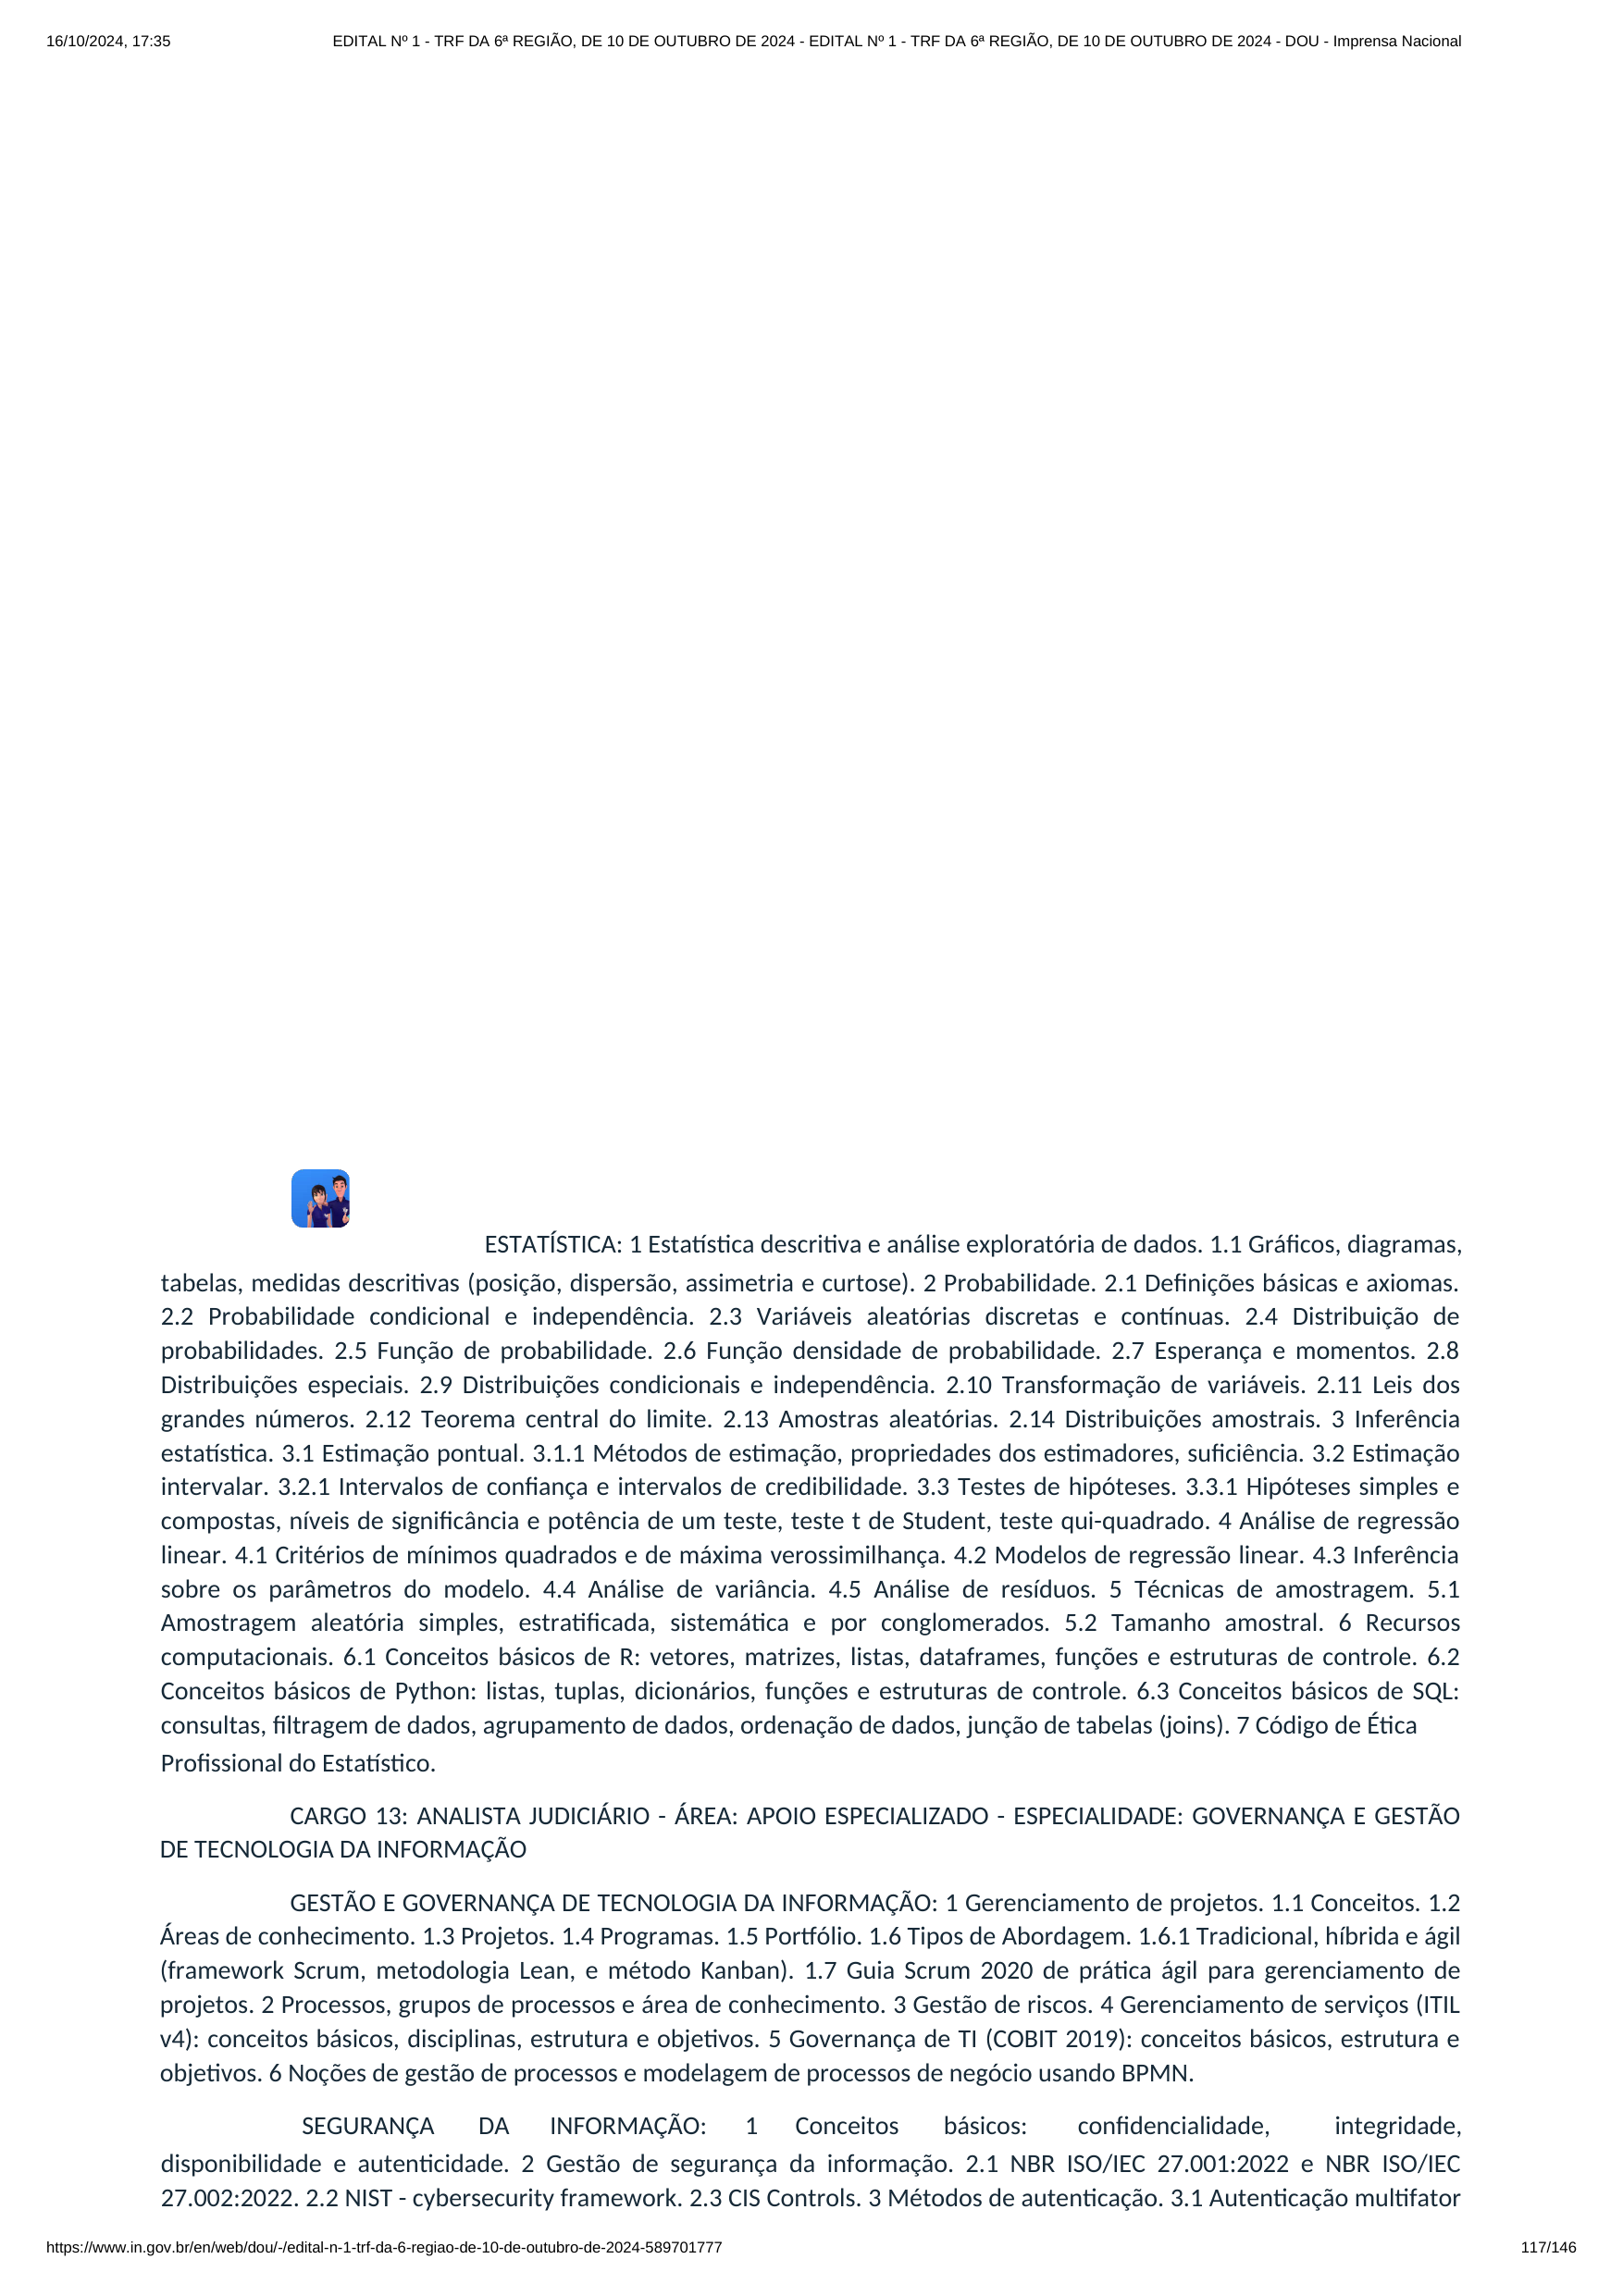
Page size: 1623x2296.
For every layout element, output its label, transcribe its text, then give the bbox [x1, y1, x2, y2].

text Profissional do Estatístico. [161, 1747, 1462, 1778]
text GESTÃO E GOVERNANÇA DE TECNOLOGIA DA INFORMAÇÃO: 1 Gerenciamento de projetos. 1.1 Conceitos. 1.2 Áreas de conhecimento. 1.3 Projetos. 1.4 Programas. 1.5 Portfólio. 1.6 Tipos de Abordagem. 1.6.1 Tradicional, híbrida e ágil (framework Scrum, metodologia Lean, e método Kanban). 1.7 Guia Scrum 2020 de prática ágil para gerenciamento de projetos. 2 Processos, grupos de processos e área de conhecimento. 3 Gestão de riscos. 4 Gerenciamento de serviços (ITIL v4): conceitos básicos, disciplinas, estrutura e objetivos. 5 Governança de TI (COBIT 2019): conceitos básicos, estrutura e objetivos. 6 Noções de gestão de processos e modelagem de processos de negócio usando BPMN. [160, 1886, 1462, 2088]
text ESTATÍSTICA: 1 Estatística descritiva e análise exploratória de dados. 1.1 Gráficos, diagramas, [162, 1228, 1464, 1259]
text CARGO 13: ANALISTA JUDICIÁRIO - ÁREA: APOIO ESPECIALIZADO - ESPECIALIDADE: GOVERNANÇA E GESTÃO DE TECNOLOGIA DA INFORMAÇÃO [160, 1799, 1462, 1865]
text disponibilidade e autenticidade. 2 Gestão de segurança da informação. 2.1 NBR ISO/IEC 27.001:2022 e NBR ISO/IEC 27.002:2022. 2.2 NIST - cybersecurity framework. 2.3 CIS Controls. 3 Métodos de autenticação. 3.1 Autenticação multifator [161, 2147, 1462, 2214]
text SEGURANÇA DA INFORMAÇÃO: 1 Conceitos básicos: confidencialidade, integridade, [161, 2108, 1464, 2141]
text tabelas, medidas descritivas (posição, dispersão, assimetria e curtose). 2 Probabilidade. 2.1 Definições básicas e axiomas. 2.2 Probabilidade condicional e independência. 2.3 Variáveis aleatórias discretas e contínuas. 2.4 Distribuição de probabilidades. 2.5 Função de probabilidade. 2.6 Função densidade de probabilidade. 2.7 Esperança e momentos. 2.8 Distribuições especiais. 2.9 Distribuições condicionais e independência. 2.10 Transformação de variáveis. 2.11 Leis dos grandes números. 2.12 Teorema central do limite. 2.13 Amostras aleatórias. 2.14 Distribuições amostrais. 3 Inferência estatística. 3.1 Estimação pontual. 3.1.1 Métodos de estimação, propriedades dos estimadores, suficiência. 3.2 Estimação intervalar. 3.2.1 Intervalos de confiança e intervalos de credibilidade. 3.3 Testes de hipóteses. 3.3.1 Hipóteses simples e compostas, níveis de significância e potência de um teste, teste t de Student, teste qui-quadrado. 4 Análise de regressão linear. 4.1 Critérios de mínimos quadrados e de máxima verossimilhança. 4.2 Modelos de regressão linear. 4.3 Inferência sobre os parâmetros do modelo. 4.4 Análise de variância. 4.5 Análise de resíduos. 5 Técnicas de amostragem. 5.1 Amostragem aleatória simples, estratificada, sistemática e por conglomerados. 5.2 Tamanho amostral. 6 Recursos computacionais. 6.1 Conceitos básicos de R: vetores, matrizes, listas, dataframes, funções e estruturas de controle. 6.2 Conceitos básicos de Python: listas, tuplas, dicionários, funções e estruturas de controle. 6.3 Conceitos básicos de SQL: consultas, filtragem de dados, agrupamento de dados, ordenação de dados, junção de tabelas (joins). 7 Código de Ética [161, 1266, 1462, 1740]
